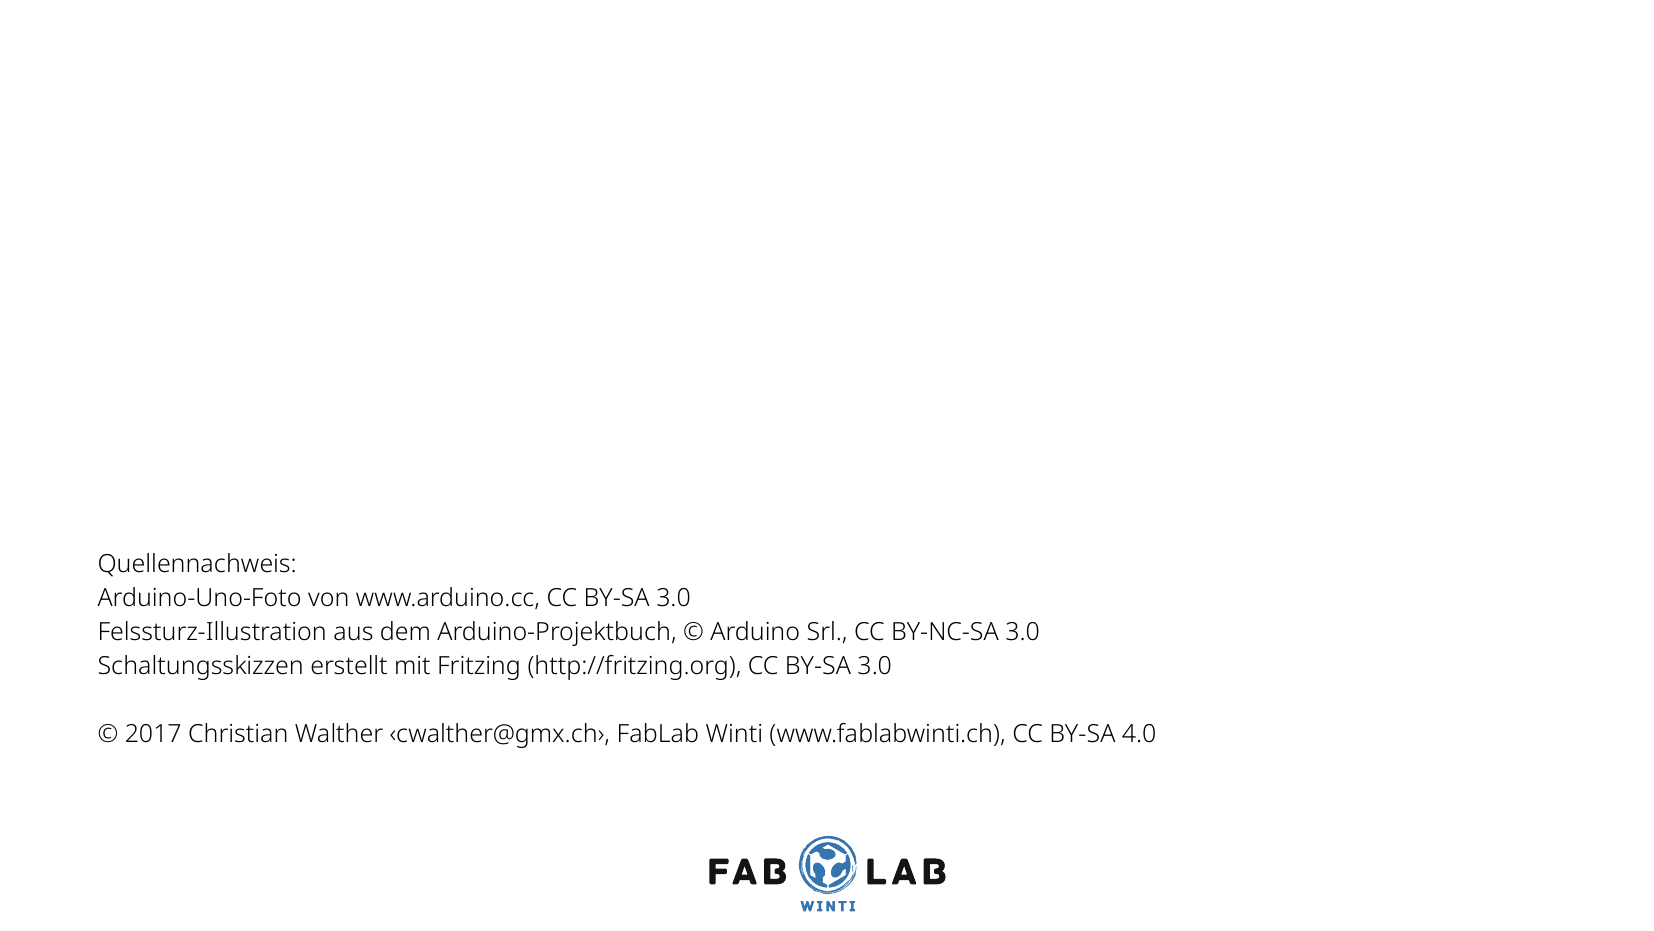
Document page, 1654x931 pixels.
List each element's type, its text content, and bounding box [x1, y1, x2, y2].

text_box Quellennachweis: Arduino-Uno-Foto von www.arduino.cc, CC BY-SA 3.0 Felssturz-Illustration aus dem Arduino-Projektbuch, © Arduino Srl., CC BY-NC-SA 3.0 Schaltungsskizzen erstellt mit Fritzing (http://fritzing.org), CC BY-SA 3.0 © 2017 Christian Walther ‹cwalther@gmx.ch›, FabLab Winti (www.fablabwinti.ch), CC BY-SA 4.0 [82, 217, 1571, 758]
